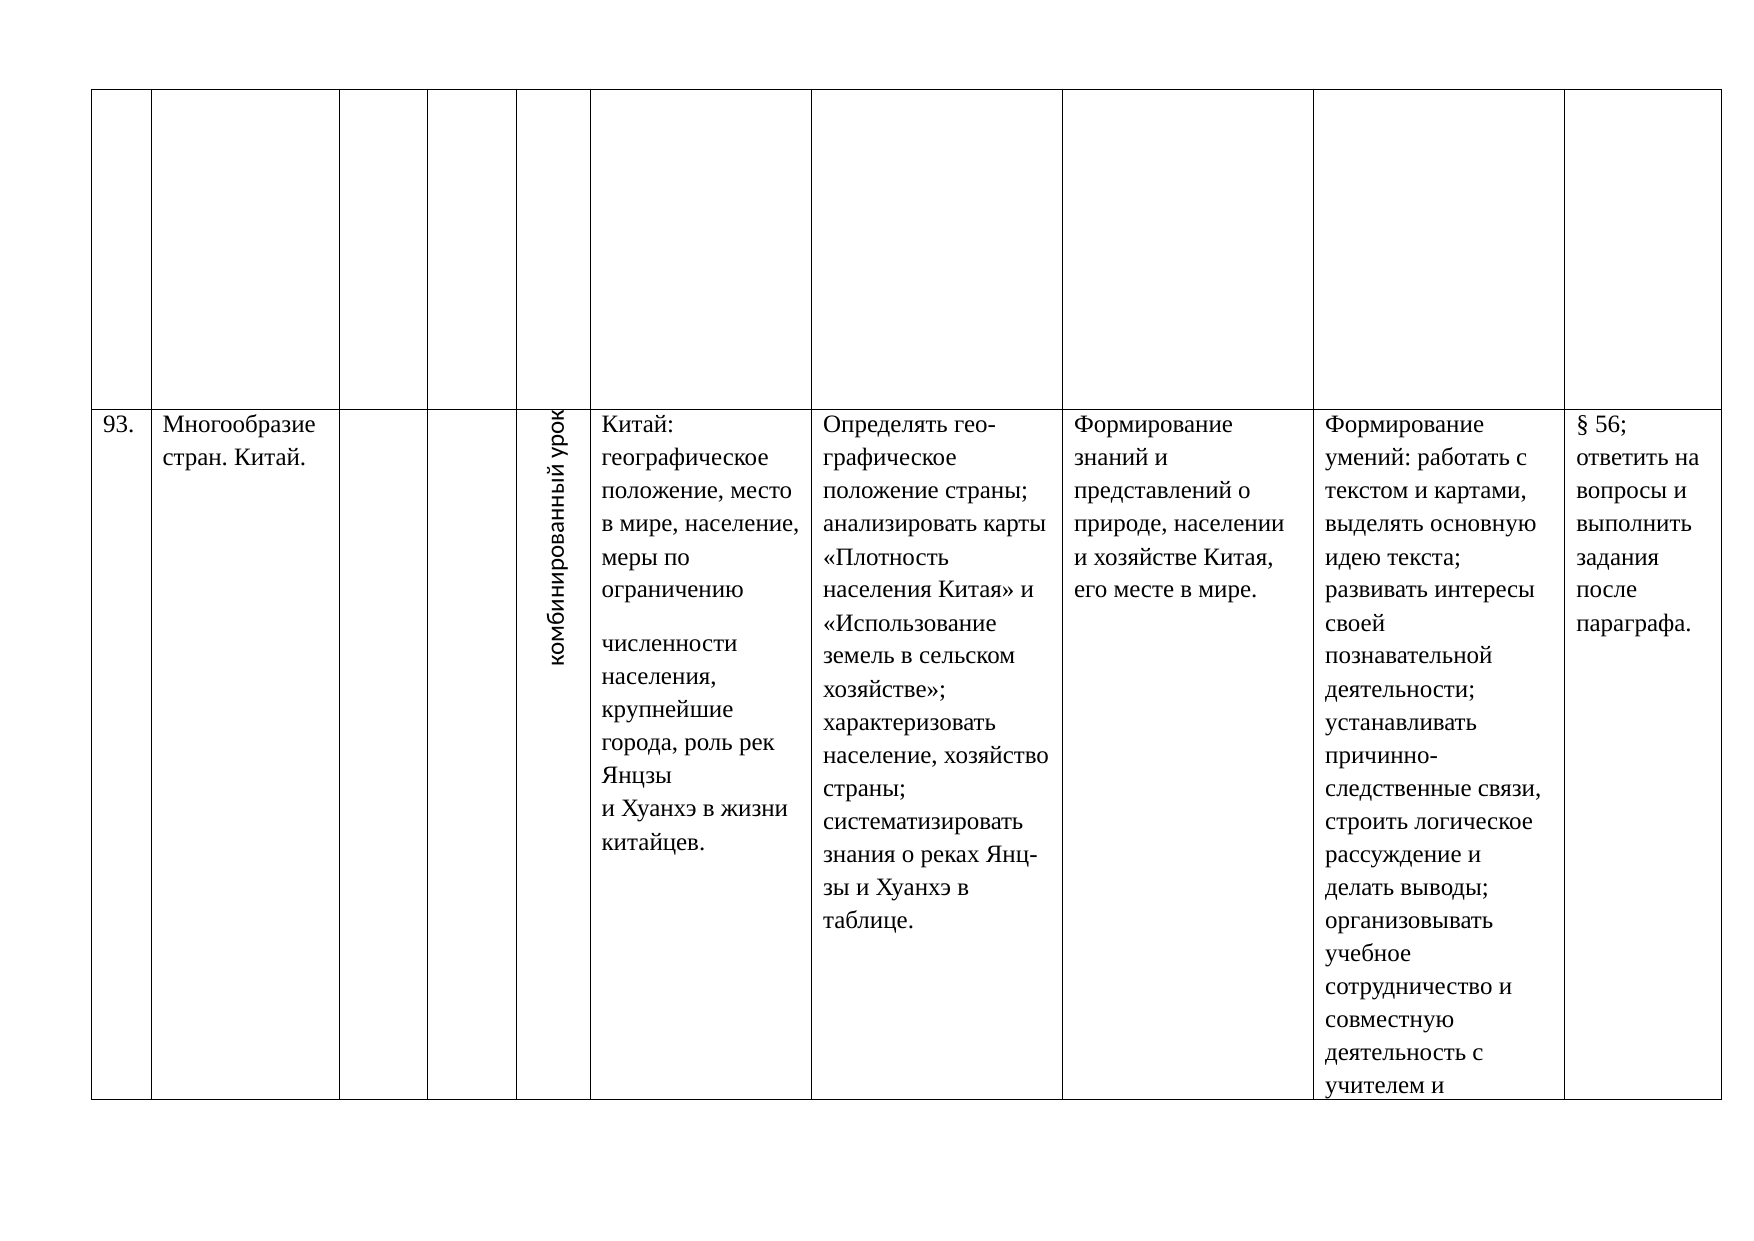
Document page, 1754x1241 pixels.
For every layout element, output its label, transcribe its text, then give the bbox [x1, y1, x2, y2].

table_cell [1063, 90, 1313, 408]
table_cell [152, 90, 339, 408]
table_cell [92, 90, 151, 408]
table_cell [340, 90, 427, 408]
table_cell Многообразие стран. Китай. [152, 410, 339, 1099]
table_cell 93. [92, 410, 151, 1099]
table_cell [428, 90, 516, 408]
table_cell Формирование умений: работать с текстом и картами, выделять основную идею текста; развивать интересы своей познавательной деятель­ности; устанавливать причинно-следственные свя­зи, строить логическое рассуждение и делать выводы; организовывать учебное сотрудничество и совместную деятельность с учителем и [1314, 410, 1564, 1099]
table_cell Определять гео­графическое положение страны; анализировать карты «Плотность населения Китая» и «Использование земель в сельском хозяйстве»; характеризовать население, хо­зяйство страны; систематизировать знания о реках Янц­зы и Хуанхэ в таблице. [812, 410, 1062, 1099]
table_cell [1314, 90, 1564, 408]
table_cell § 56; ответить на вопросы и выполнить задания после параграфа. [1565, 410, 1721, 1099]
table_cell [1565, 90, 1721, 408]
table_cell [517, 90, 590, 408]
table_cell [428, 410, 516, 1099]
table_cell [340, 410, 427, 1099]
table_cell [812, 90, 1062, 408]
table_cell Формирование знаний и представлений о природе, населении и хозяйстве Китая, его месте в мире. [1063, 410, 1313, 1099]
table_cell комбинированный урок [517, 410, 590, 1099]
table_cell Китай: географическое поло­жение, место в мире, население, меры по ограничению чис­ленности населения, крупнейшие города, роль рек Янцзы и Хуанхэ в жизни китайцев. [591, 410, 811, 1099]
table_cell [591, 90, 811, 408]
